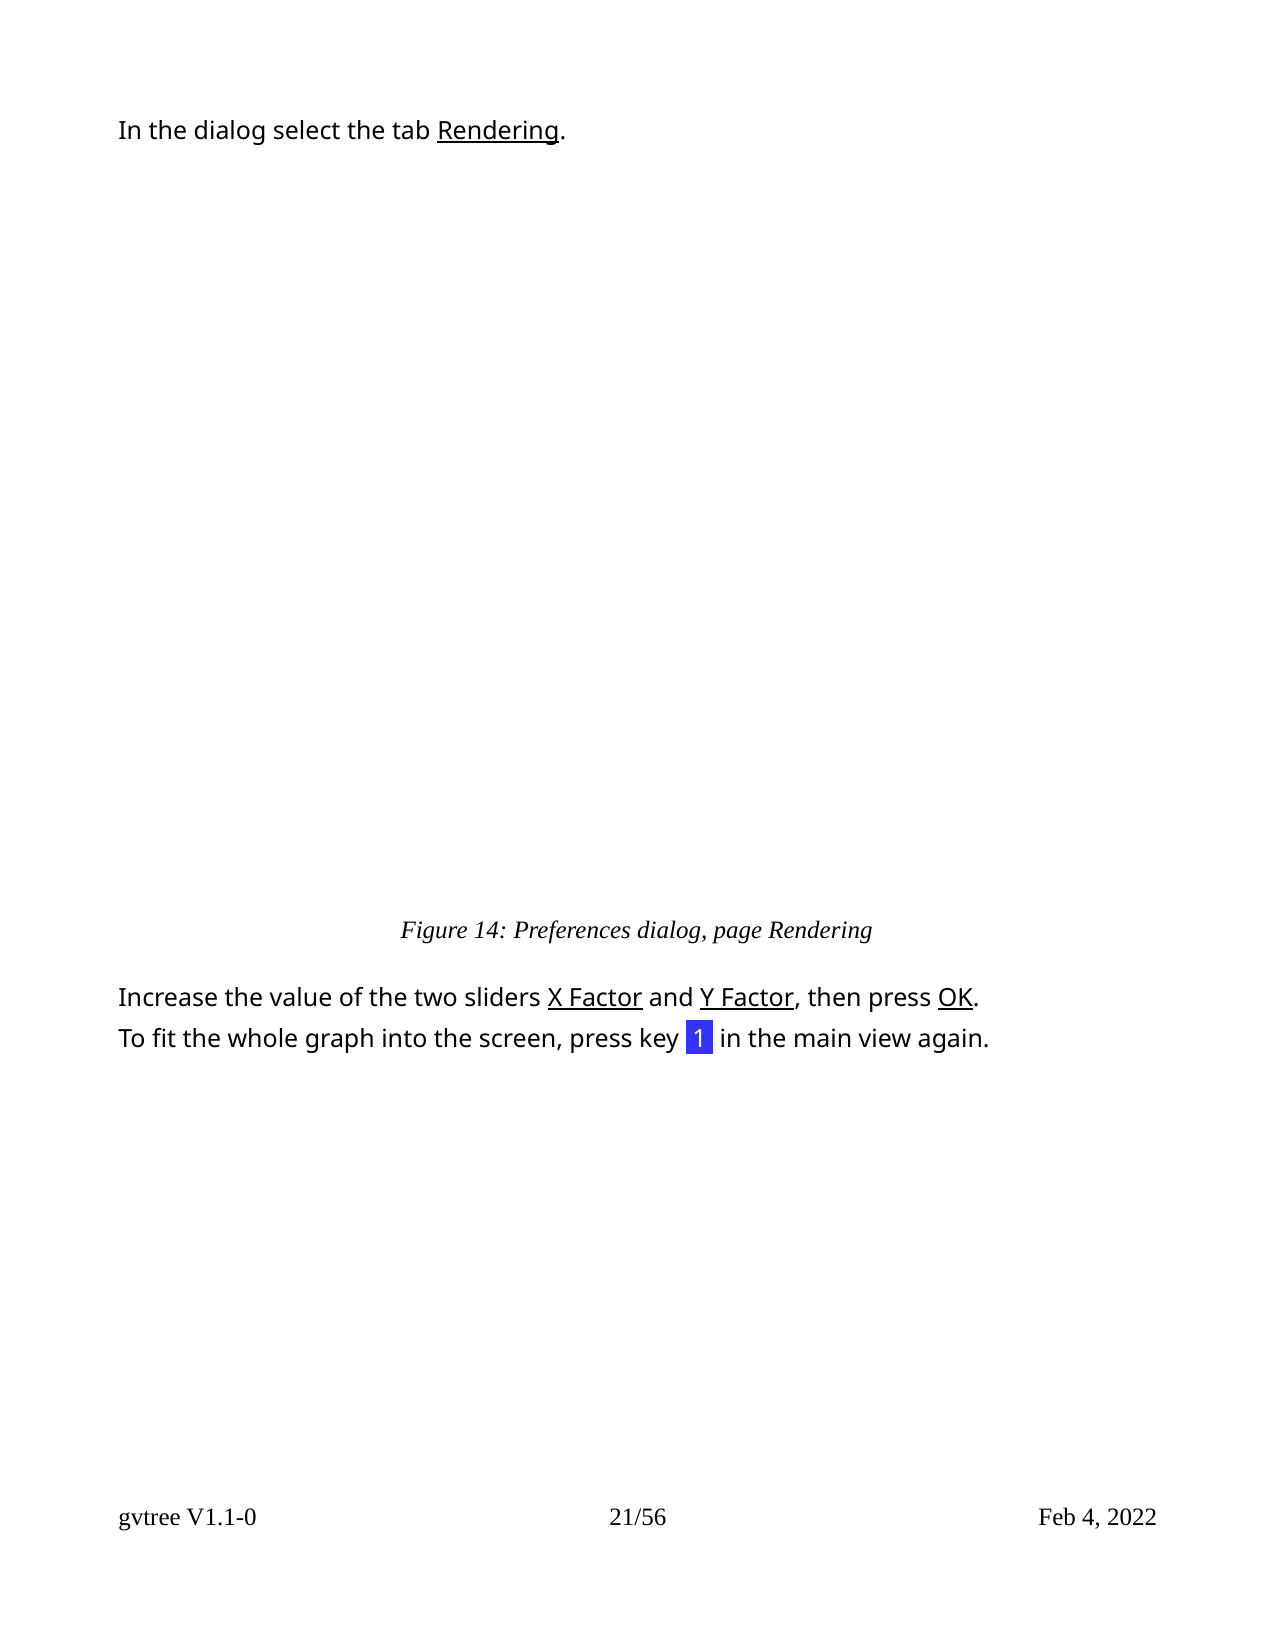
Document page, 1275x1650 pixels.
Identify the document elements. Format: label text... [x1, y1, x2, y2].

text In the dialog select the tab Rendering. [118, 118, 1157, 144]
text Figure 14: Preferences dialog, page Rendering [118, 172, 1157, 944]
text To fit the whole graph into the screen, press key 1 in the main view again. [118, 1026, 1157, 1052]
text Increase the value of the two sliders X Factor and Y Factor, then press OK. [118, 985, 1157, 1011]
